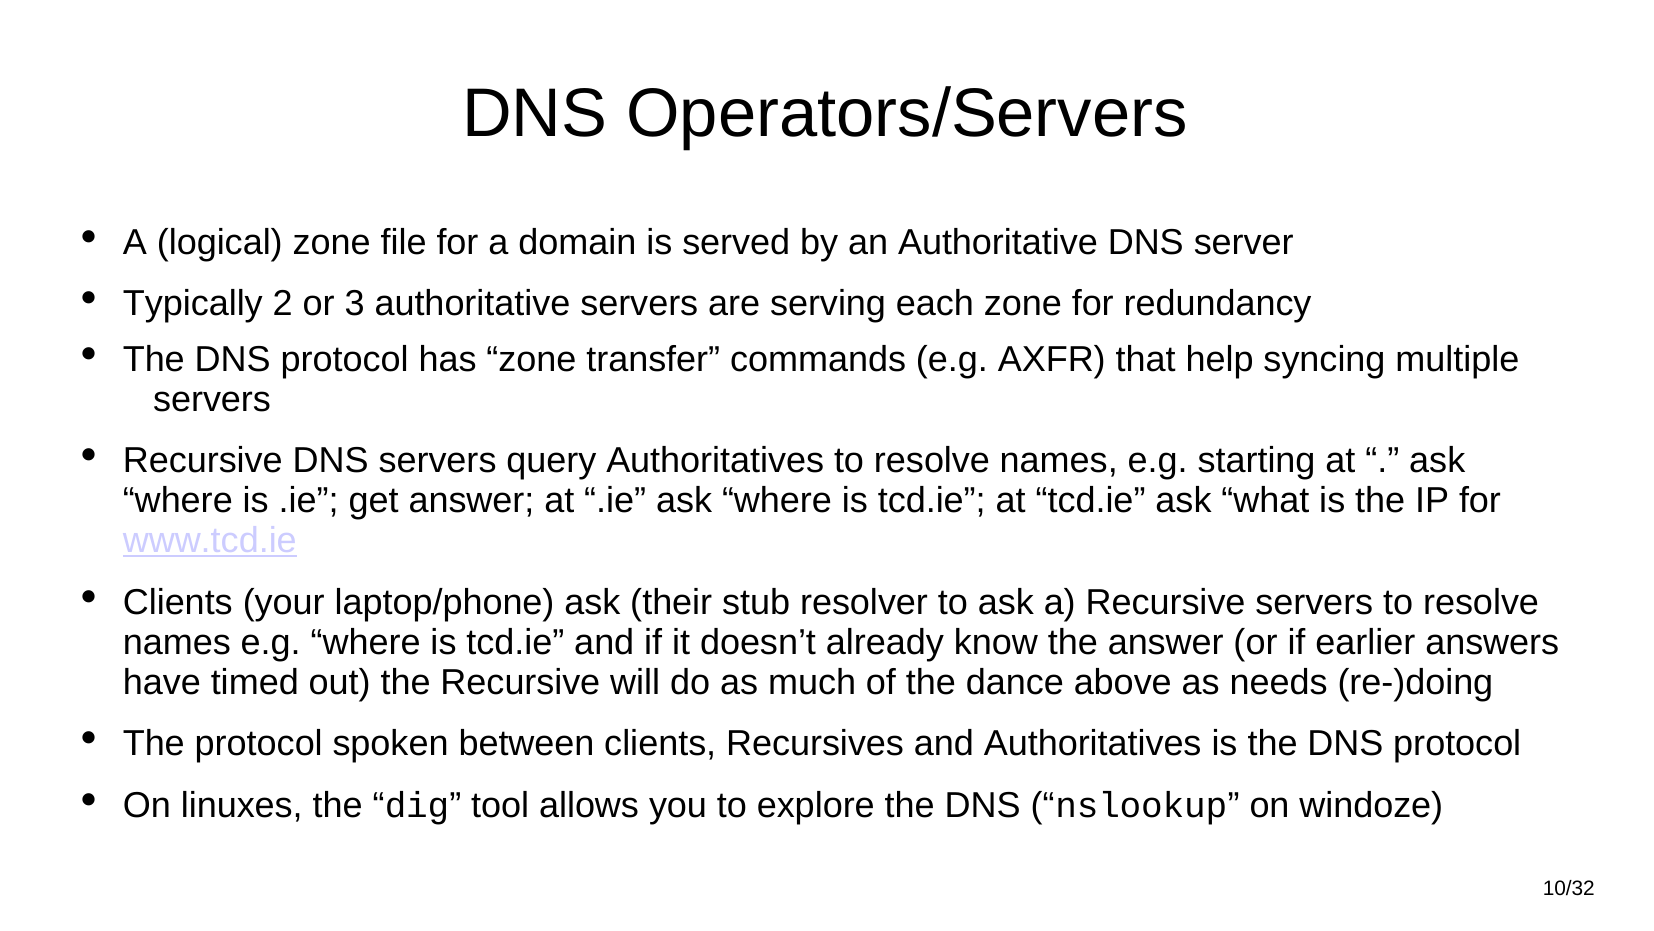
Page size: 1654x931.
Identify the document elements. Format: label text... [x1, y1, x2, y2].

list A (logical) zone file for a domain is served by an Authoritative DNS server Typically 2 or 3 authoritative servers are serving each zone for redundancy The DNS protocol has “zone transfer” commands (e.g. AXFR) that help syncing multiple servers Recursive DNS servers query Authoritatives to resolve names, e.g. starting at “.” ask “where is .ie”; get answer; at “.ie” ask “where is tcd.ie”; at “tcd.ie” ask “what is the IP for www.tcd.ie Clients (your laptop/phone) ask (their stub resolver to ask a) Recursive servers to resolve names e.g. “where is tcd.ie” and if it doesn’t already know the answer (or if earlier answers have timed out) the Recursive will do as much of the dance above as needs (re-)doing The protocol spoken between clients, Recursives and Authoritatives is the DNS protocol On linuxes, the “dig” tool allows you to explore the DNS (“nslookup” on windoze) [82, 217, 1569, 841]
title DNS Operators/Servers [82, 37, 1569, 191]
